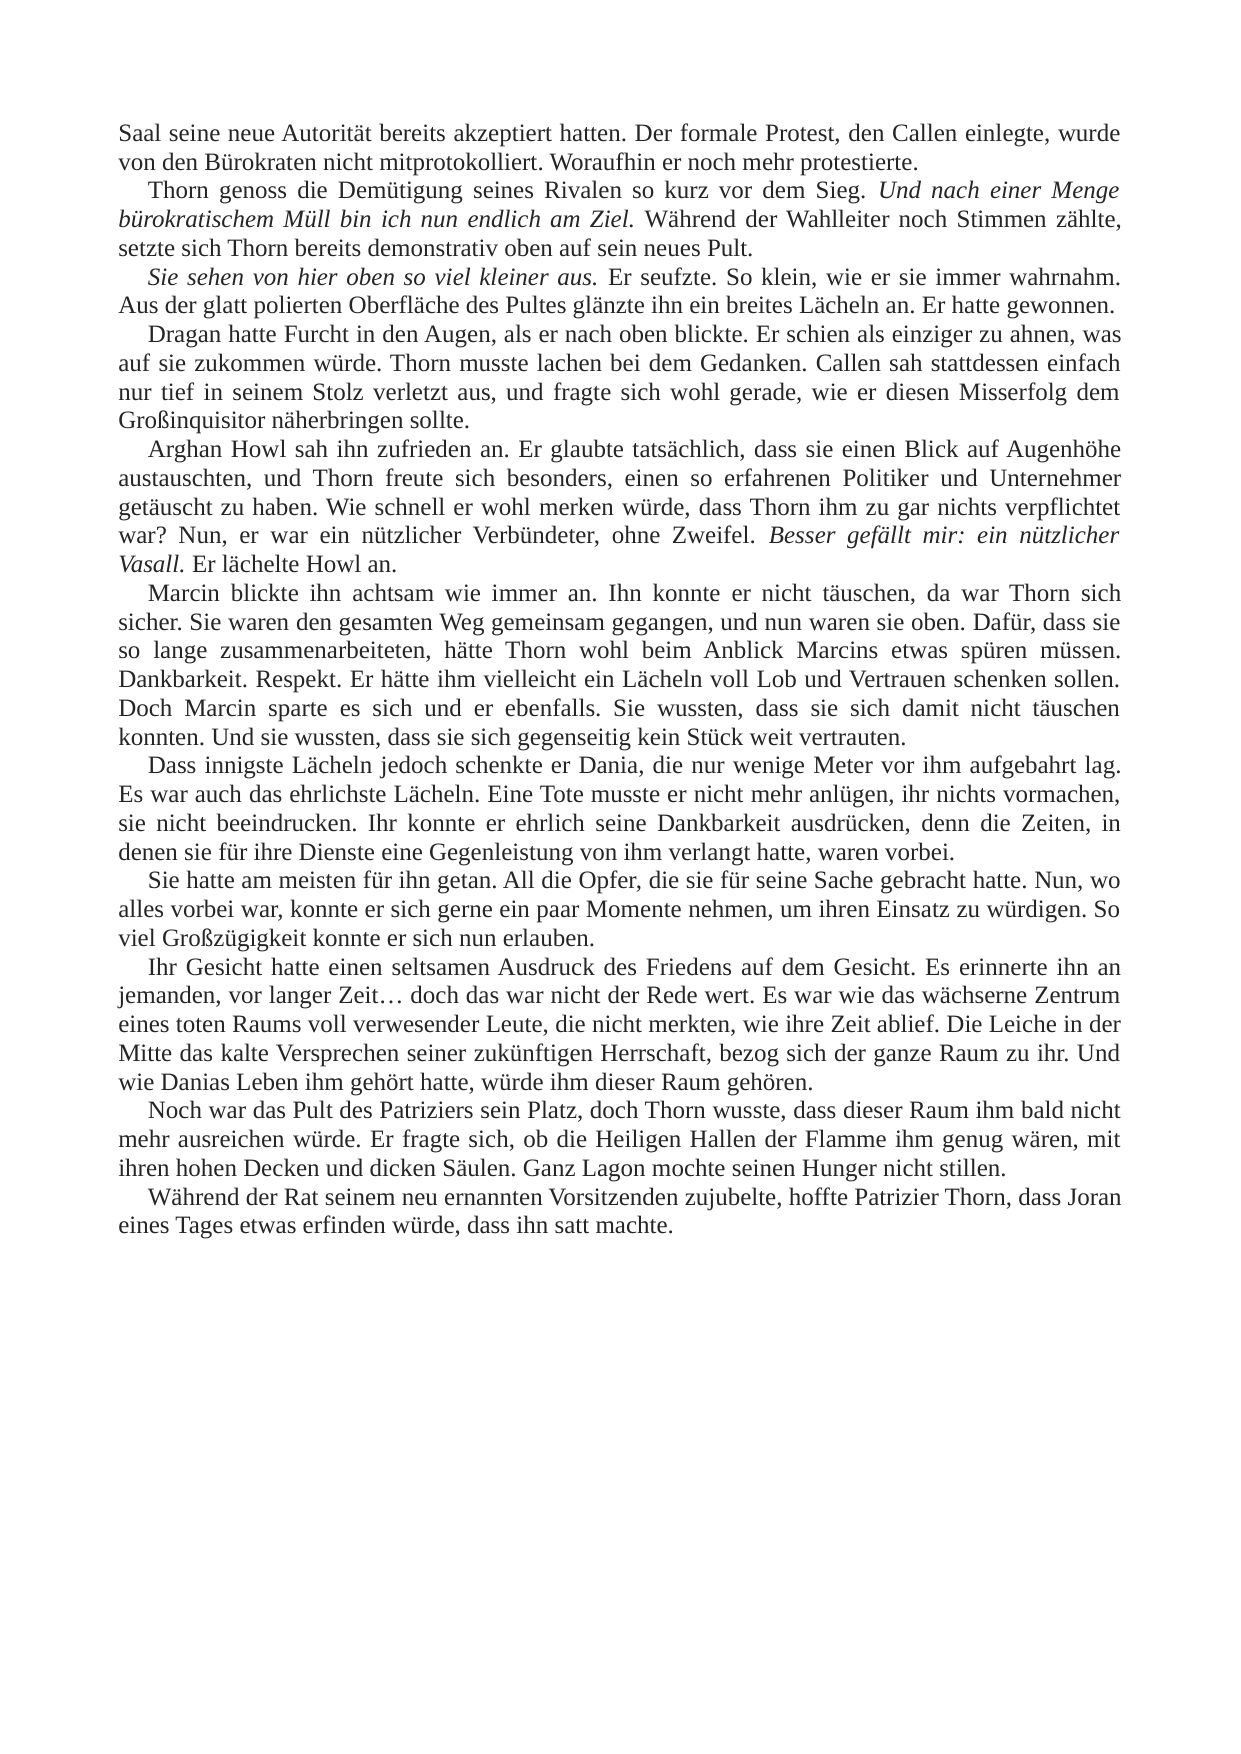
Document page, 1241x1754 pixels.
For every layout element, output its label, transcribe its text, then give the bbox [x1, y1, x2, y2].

text Saal seine neue Autorität bereits akzeptiert hatten. Der formale Protest, den Callen einlegte, wurde von den Bürokraten nicht mitprotokolliert. Woraufhin er noch mehr protestierte. [118, 118, 1122, 176]
text Während der Rat seinem neu ernannten Vorsitzenden zujubelte, hoffte Patrizier Thorn, dass Joran eines Tages etwas erfinden würde, dass ihn satt machte. [118, 1182, 1122, 1239]
text Marcin blickte ihn achtsam wie immer an. Ihn konnte er nicht täuschen, da war Thorn sich sicher. Sie waren den gesamten Weg gemeinsam gegangen, und nun waren sie oben. Dafür, dass sie so lange zusammenarbeiteten, hätte Thorn wohl beim Anblick Marcins etwas spüren müssen. Dankbarkeit. Respekt. Er hätte ihm vielleicht ein Lächeln voll Lob und Vertrauen schenken sollen. Doch Marcin sparte es sich und er ebenfalls. Sie wussten, dass sie sich damit nicht täuschen konnten. Und sie wussten, dass sie sich gegenseitig kein Stück weit vertrauten. [118, 578, 1122, 751]
text Sie sehen von hier oben so viel kleiner aus. Er seufzte. So klein, wie er sie immer wahrnahm. Aus der glatt polierten Oberfläche des Pultes glänzte ihn ein breites Lächeln an. Er hatte gewonnen. [118, 262, 1122, 319]
text Dragan hatte Furcht in den Augen, als er nach oben blickte. Er schien als einziger zu ahnen, was auf sie zukommen würde. Thorn musste lachen bei dem Gedanken. Callen sah stattdessen einfach nur tief in seinem Stolz verletzt aus, und fragte sich wohl gerade, wie er diesen Misserfolg dem Großinquisitor näherbringen sollte. [118, 319, 1122, 434]
text Noch war das Pult des Patriziers sein Platz, doch Thorn wusste, dass dieser Raum ihm bald nicht mehr ausreichen würde. Er fragte sich, ob die Heiligen Hallen der Flamme ihm genug wären, mit ihren hohen Decken und dicken Säulen. Ganz Lagon mochte seinen Hunger nicht stillen. [118, 1096, 1122, 1182]
text Thorn genoss die Demütigung seines Rivalen so kurz vor dem Sieg. Und nach einer Menge bürokratischem Müll bin ich nun endlich am Ziel. Während der Wahlleiter noch Stimmen zählte, setzte sich Thorn bereits demonstrativ oben auf sein neues Pult. [118, 176, 1122, 262]
text Dass innigste Lächeln jedoch schenkte er Dania, die nur wenige Meter vor ihm aufgebahrt lag. Es war auch das ehrlichste Lächeln. Eine Tote musste er nicht mehr anlügen, ihr nichts vormachen, sie nicht beeindrucken. Ihr konnte er ehrlich seine Dankbarkeit ausdrücken, denn die Zeiten, in denen sie für ihre Dienste eine Gegenleistung von ihm verlangt hatte, waren vorbei. [118, 751, 1122, 866]
text Arghan Howl sah ihn zufrieden an. Er glaubte tatsächlich, dass sie einen Blick auf Augenhöhe austauschten, und Thorn freute sich besonders, einen so erfahrenen Politiker und Unternehmer getäuscht zu haben. Wie schnell er wohl merken würde, dass Thorn ihm zu gar nichts verpflichtet war? Nun, er war ein nützlicher Verbündeter, ohne Zweifel. Besser gefällt mir: ein nützlicher Vasall. Er lächelte Howl an. [118, 434, 1122, 578]
text Ihr Gesicht hatte einen seltsamen Ausdruck des Friedens auf dem Gesicht. Es erinnerte ihn an jemanden, vor langer Zeit… doch das war nicht der Rede wert. Es war wie das wächserne Zentrum eines toten Raums voll verwesender Leute, die nicht merkten, wie ihre Zeit ablief. Die Leiche in der Mitte das kalte Versprechen seiner zukünftigen Herrschaft, bezog sich der ganze Raum zu ihr. Und wie Danias Leben ihm gehört hatte, würde ihm dieser Raum gehören. [118, 952, 1122, 1096]
text Sie hatte am meisten für ihn getan. All die Opfer, die sie für seine Sache gebracht hatte. Nun, wo alles vorbei war, konnte er sich gerne ein paar Momente nehmen, um ihren Einsatz zu würdigen. So viel Großzügigkeit konnte er sich nun erlauben. [118, 866, 1122, 952]
